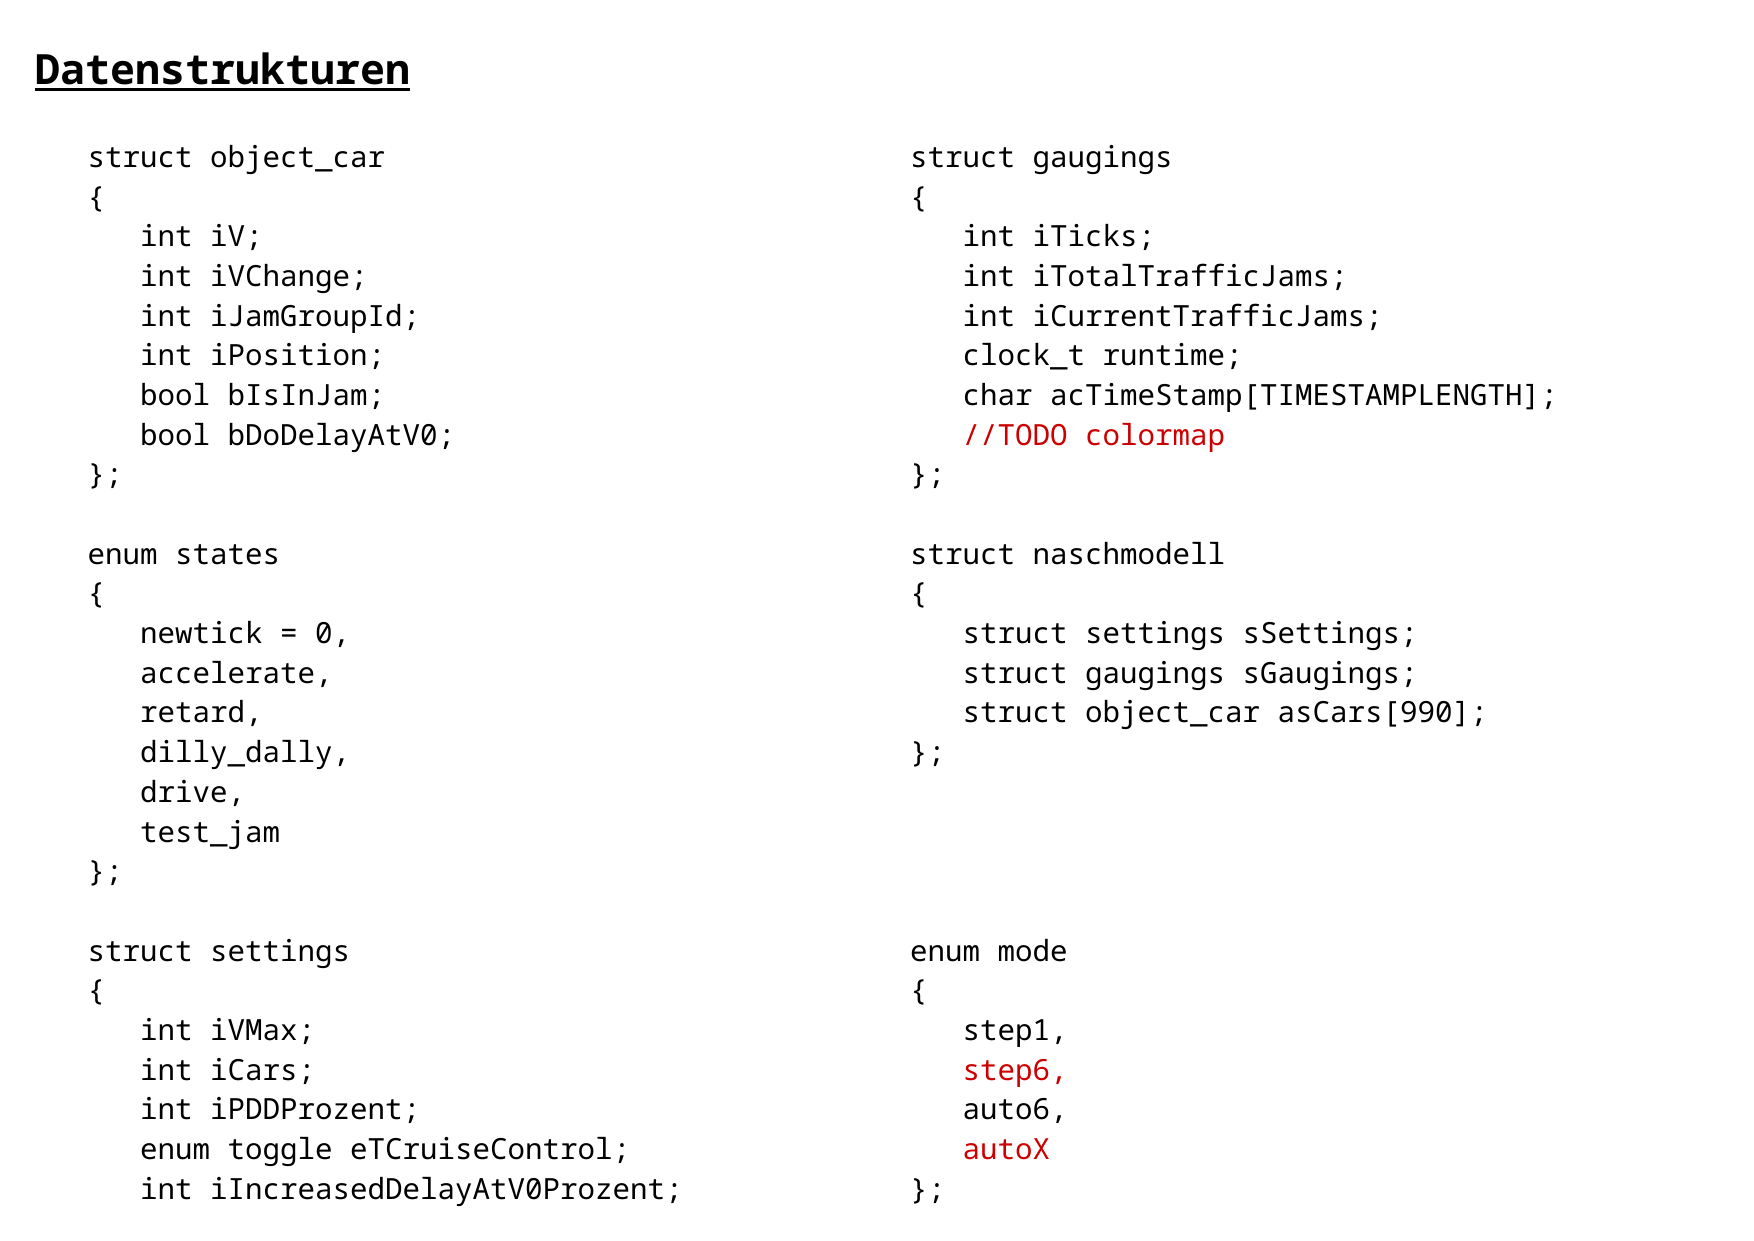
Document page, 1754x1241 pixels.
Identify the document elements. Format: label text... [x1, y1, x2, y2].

text drive, [0, 771, 1754, 811]
text int iIncreasedDelayAtV0Prozent; }; [0, 1168, 1754, 1208]
text enum states struct naschmodell [0, 533, 1754, 573]
text int iCars; step6, [0, 1049, 1754, 1089]
text newtick = 0, struct settings sSettings; [0, 612, 1754, 652]
text accelerate, struct gaugings sGaugings; [0, 652, 1754, 692]
text int iPosition; clock_t runtime; [0, 334, 1754, 374]
text bool bIsInJam; char acTimeStamp[TIMESTAMPLENGTH]; [0, 374, 1754, 414]
text int iV; int iTicks; [0, 216, 1754, 255]
text dilly_dally, }; [0, 731, 1754, 771]
text int iPDDProzent; auto6, [0, 1089, 1754, 1128]
text }; [0, 851, 1754, 890]
text { { [0, 176, 1754, 216]
text int iVChange; int iTotalTrafficJams; [0, 255, 1754, 295]
text retard, struct object_car asCars[990]; [0, 692, 1754, 731]
text struct settings enum mode [0, 930, 1754, 969]
text { { [0, 573, 1754, 612]
text }; }; [0, 454, 1754, 493]
text { { [0, 969, 1754, 1009]
text int iVMax; step1, [0, 1009, 1754, 1049]
text enum toggle eTCruiseControl; autoX [0, 1128, 1754, 1168]
text struct object_car struct gaugings [0, 136, 1754, 176]
text Datenstrukturen [0, 40, 1754, 96]
text test_jam [0, 811, 1754, 851]
text bool bDoDelayAtV0; //TODO colormap [0, 414, 1754, 454]
text int iJamGroupId; int iCurrentTrafficJams; [0, 295, 1754, 334]
